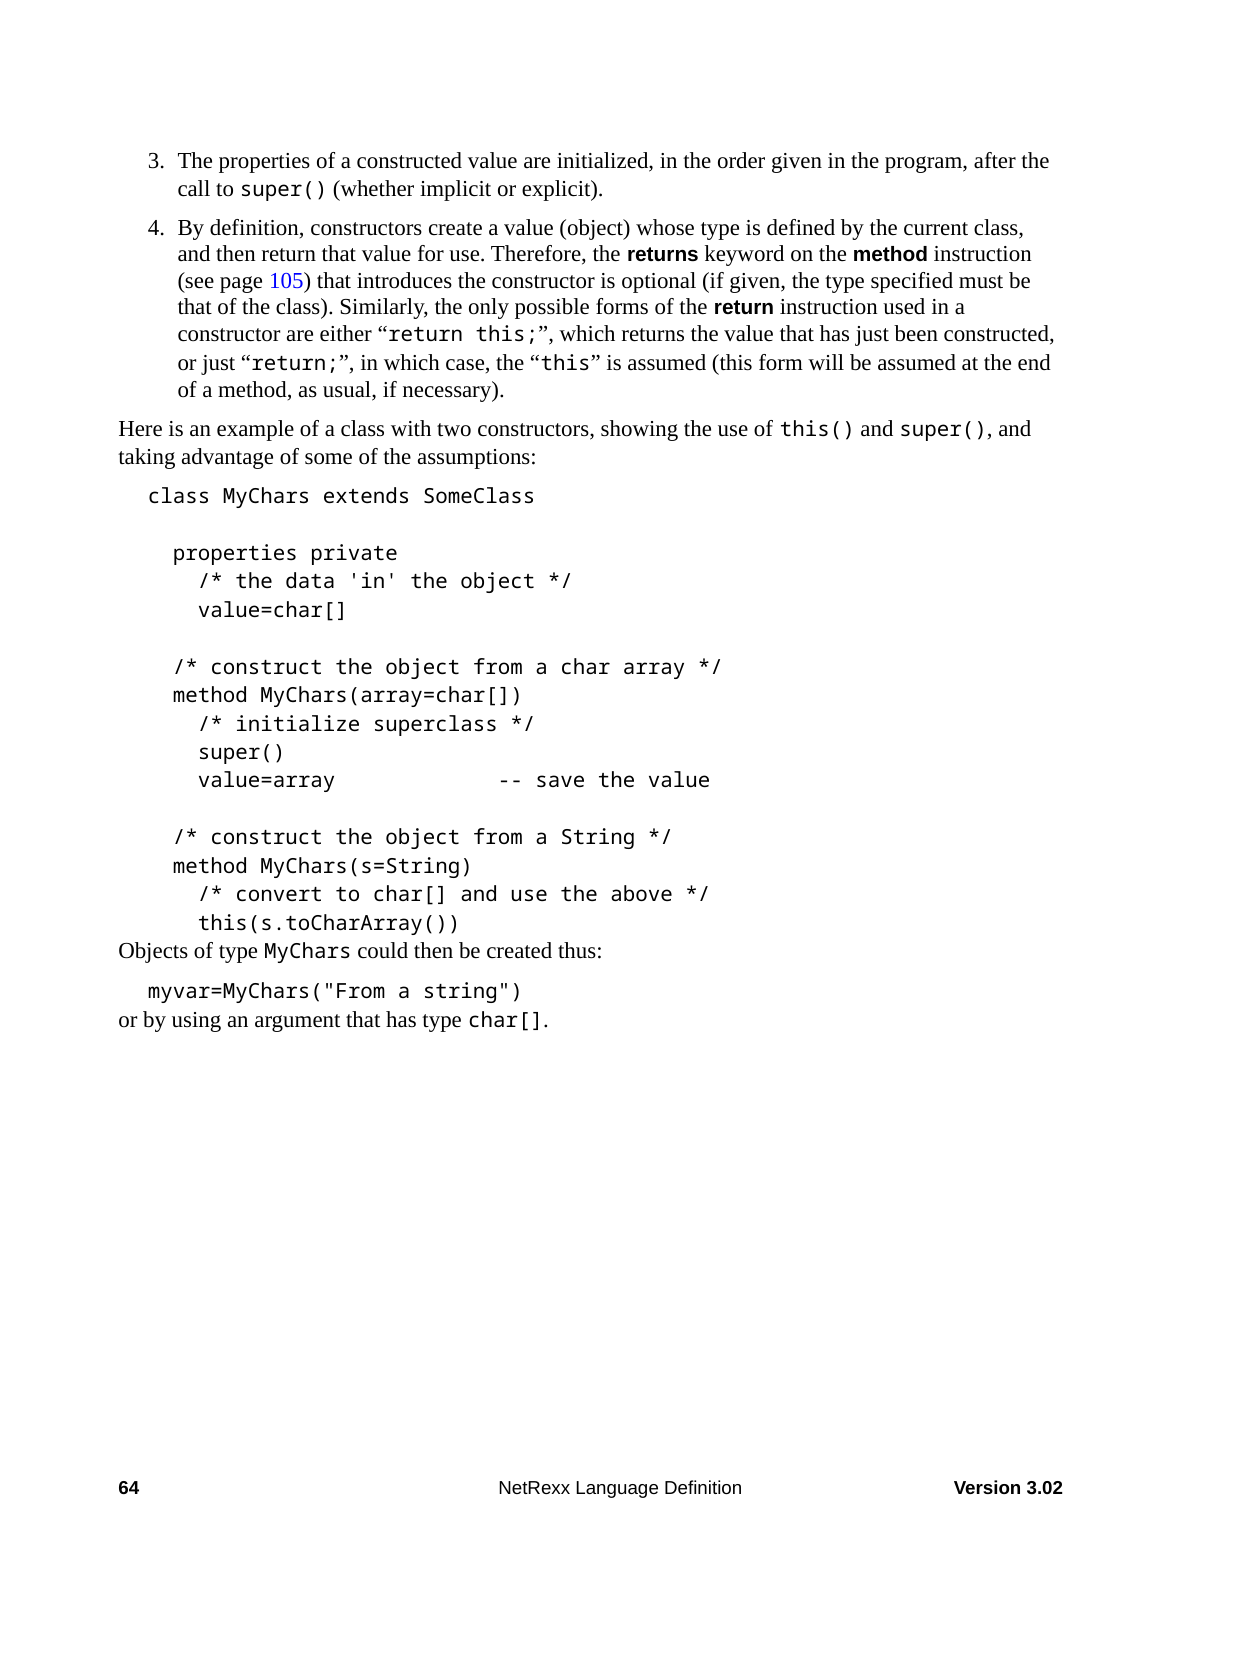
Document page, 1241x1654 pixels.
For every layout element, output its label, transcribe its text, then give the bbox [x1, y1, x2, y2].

text or by using an argument that has type char[]. [118, 1005, 1063, 1033]
list The properties of a constructed value are initialized, in the order given in the program, after the call to super() (whether implicit or explicit). [148, 148, 1063, 202]
text Objects of type MyChars could then be created thus: [118, 936, 1063, 964]
text class MyChars extends SomeClass properties private /* the data 'in' the object */ value=char[] /* construct the object from a char array */ method MyChars(array=char[]) /* initialize superclass */ super() value=array -- save the value /* construct the object from a String */ method MyChars(s=String) /* convert to char[] and use the above */ this(s.toCharArray()) [148, 481, 1063, 936]
text myvar=MyChars("From a string") [148, 976, 1063, 1005]
list By definition, constructors create a value (object) whose type is defined by the current class, and then return that value for use. Therefore, the returns keyword on the method instruction (see page ) that introduces the constructor is optional (if given, the type specified must be that of the class). Similarly, the only possible forms of the return instruction used in a constructor are either “return this;”, which returns the value that has just been constructed, or just “return;”, in which case, the “this” is assumed (this form will be assumed at the end of a method, as usual, if necessary). [148, 214, 1063, 403]
text Here is an example of a class with two constructors, showing the use of this() and super(), and taking advantage of some of the assumptions: [118, 414, 1063, 469]
